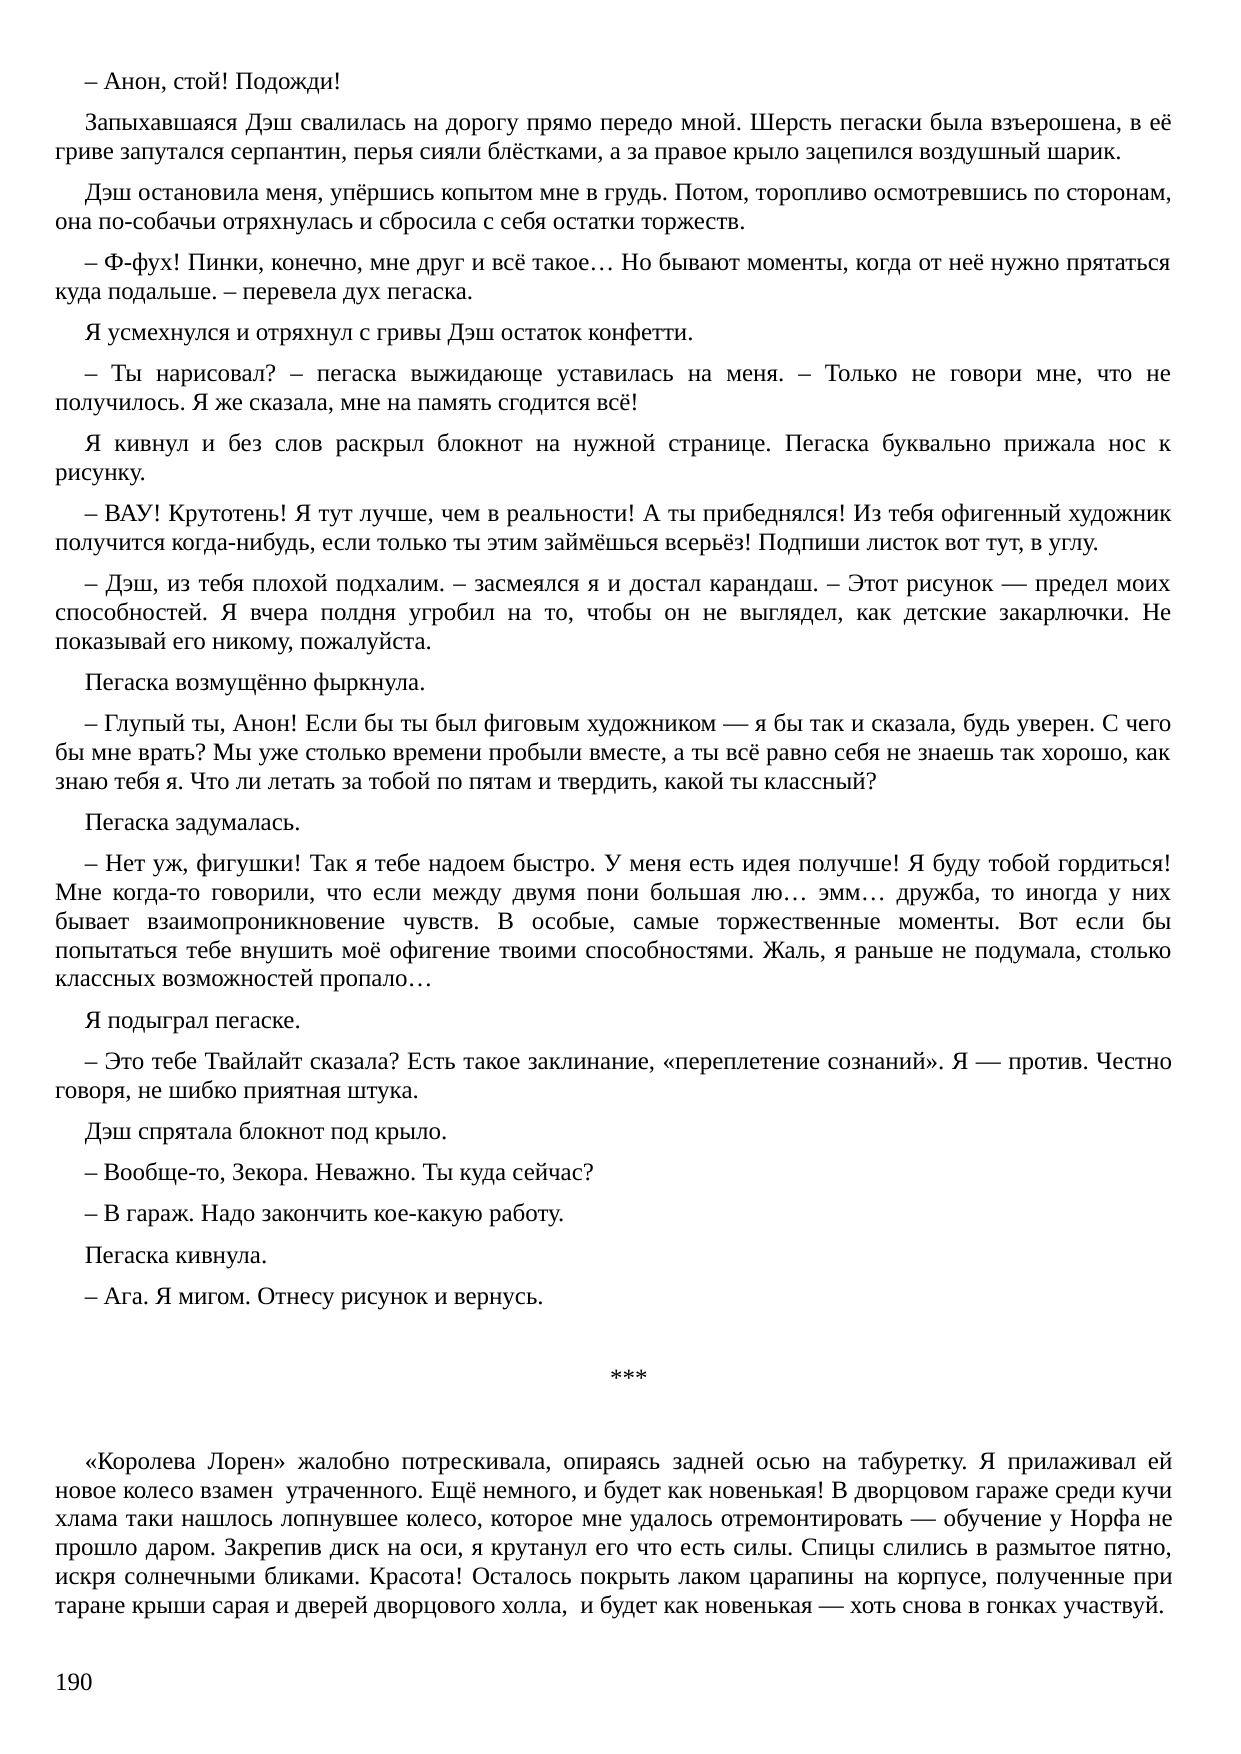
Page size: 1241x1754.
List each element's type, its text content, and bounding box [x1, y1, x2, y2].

text – Это тебе Твайлайт сказала? Есть такое заклинание, «переплетение сознаний». Я — против. Честно говоря, не шибко приятная штука. [55, 1046, 1173, 1103]
text – Ага. Я мигом. Отнесу рисунок и вернусь. [55, 1281, 1173, 1310]
text Дэш спрятала блокнот под крыло. [55, 1116, 1173, 1145]
text Дэш остановила меня, упёршись копытом мне в грудь. Потом, торопливо осмотревшись по сторонам, она по-собачьи отряхнулась и сбросила с себя остатки торжеств. [55, 177, 1173, 235]
text – Глупый ты, Анон! Если бы ты был фиговым художником — я бы так и сказала, будь уверен. С чего бы мне врать? Мы уже столько времени пробыли вместе, а ты всё равно себя не знаешь так хорошо, как знаю тебя я. Что ли летать за тобой по пятам и твердить, какой ты классный? [55, 708, 1173, 795]
text Я усмехнулся и отряхнул с гривы Дэш остаток конфетти. [55, 317, 1173, 346]
text – Ты нарисовал? – пегаска выжидающе уставилась на меня. – Только не говори мне, что не получилось. Я же сказала, мне на память сгодится всё! [55, 358, 1173, 416]
text – ВАУ! Крутотень! Я тут лучше, чем в реальности! А ты прибеднялся! Из тебя офигенный художник получится когда-нибудь, если только ты этим займёшься всерьёз! Подпиши листок вот тут, в углу. [55, 498, 1173, 556]
text – Анон, стой! Подожди! [55, 66, 1173, 95]
text Я кивнул и без слов раскрыл блокнот на нужной странице. Пегаска буквально прижала нос к рисунку. [55, 428, 1173, 486]
text Запыхавшаяся Дэш свалилась на дорогу прямо передо мной. Шерсть пегаски была взъерошена, в её гриве запутался серпантин, перья сияли блёстками, а за правое крыло зацепился воздушный шарик. [55, 107, 1173, 165]
text «Королева Лорен» жалобно потрескивала, опираясь задней осью на табуретку. Я прилаживал ей новое колесо взамен утраченного. Ещё немного, и будет как новенькая! В дворцовом гараже среди кучи хлама таки нашлось лопнувшее колесо, которое мне удалось отремонтировать — обучение у Норфа не прошло даром. Закрепив диск на оси, я крутанул его что есть силы. Спицы слились в размытое пятно, искря солнечными бликами. Красота! Осталось покрыть лаком царапины на корпусе, полученные при таране крыши сарая и дверей дворцового холла, и будет как новенькая — хоть снова в гонках участвуй. [55, 1446, 1173, 1618]
text Пегаска возмущённо фыркнула. [55, 667, 1173, 696]
text – Вообще-то, Зекора. Неважно. Ты куда сейчас? [55, 1157, 1173, 1186]
text Пегаска задумалась. [55, 807, 1173, 836]
text – В гараж. Надо закончить кое-какую работу. [55, 1198, 1173, 1227]
text Пегаска кивнула. [55, 1240, 1173, 1268]
text – Дэш, из тебя плохой подхалим. – засмеялся я и достал карандаш. – Этот рисунок — предел моих способностей. Я вчера полдня угробил на то, чтобы он не выглядел, как детские закарлючки. Не показывай его никому, пожалуйста. [55, 568, 1173, 655]
text – Нет уж, фигушки! Так я тебе надоем быстро. У меня есть идея получше! Я буду тобой гордиться! Мне когда-то говорили, что если между двумя пони большая лю… эмм… дружба, то иногда у них бывает взаимопроникновение чувств. В особые, самые торжественные моменты. Вот если бы попытаться тебе внушить моё офигение твоими способностями. Жаль, я раньше не подумала, столько классных возможностей пропало… [55, 848, 1173, 992]
text Я подыграл пегаске. [55, 1005, 1173, 1033]
text *** [55, 1363, 1173, 1392]
text – Ф-фух! Пинки, конечно, мне друг и всё такое… Но бывают моменты, когда от неё нужно прятаться куда подальше. – перевела дух пегаска. [55, 247, 1173, 305]
